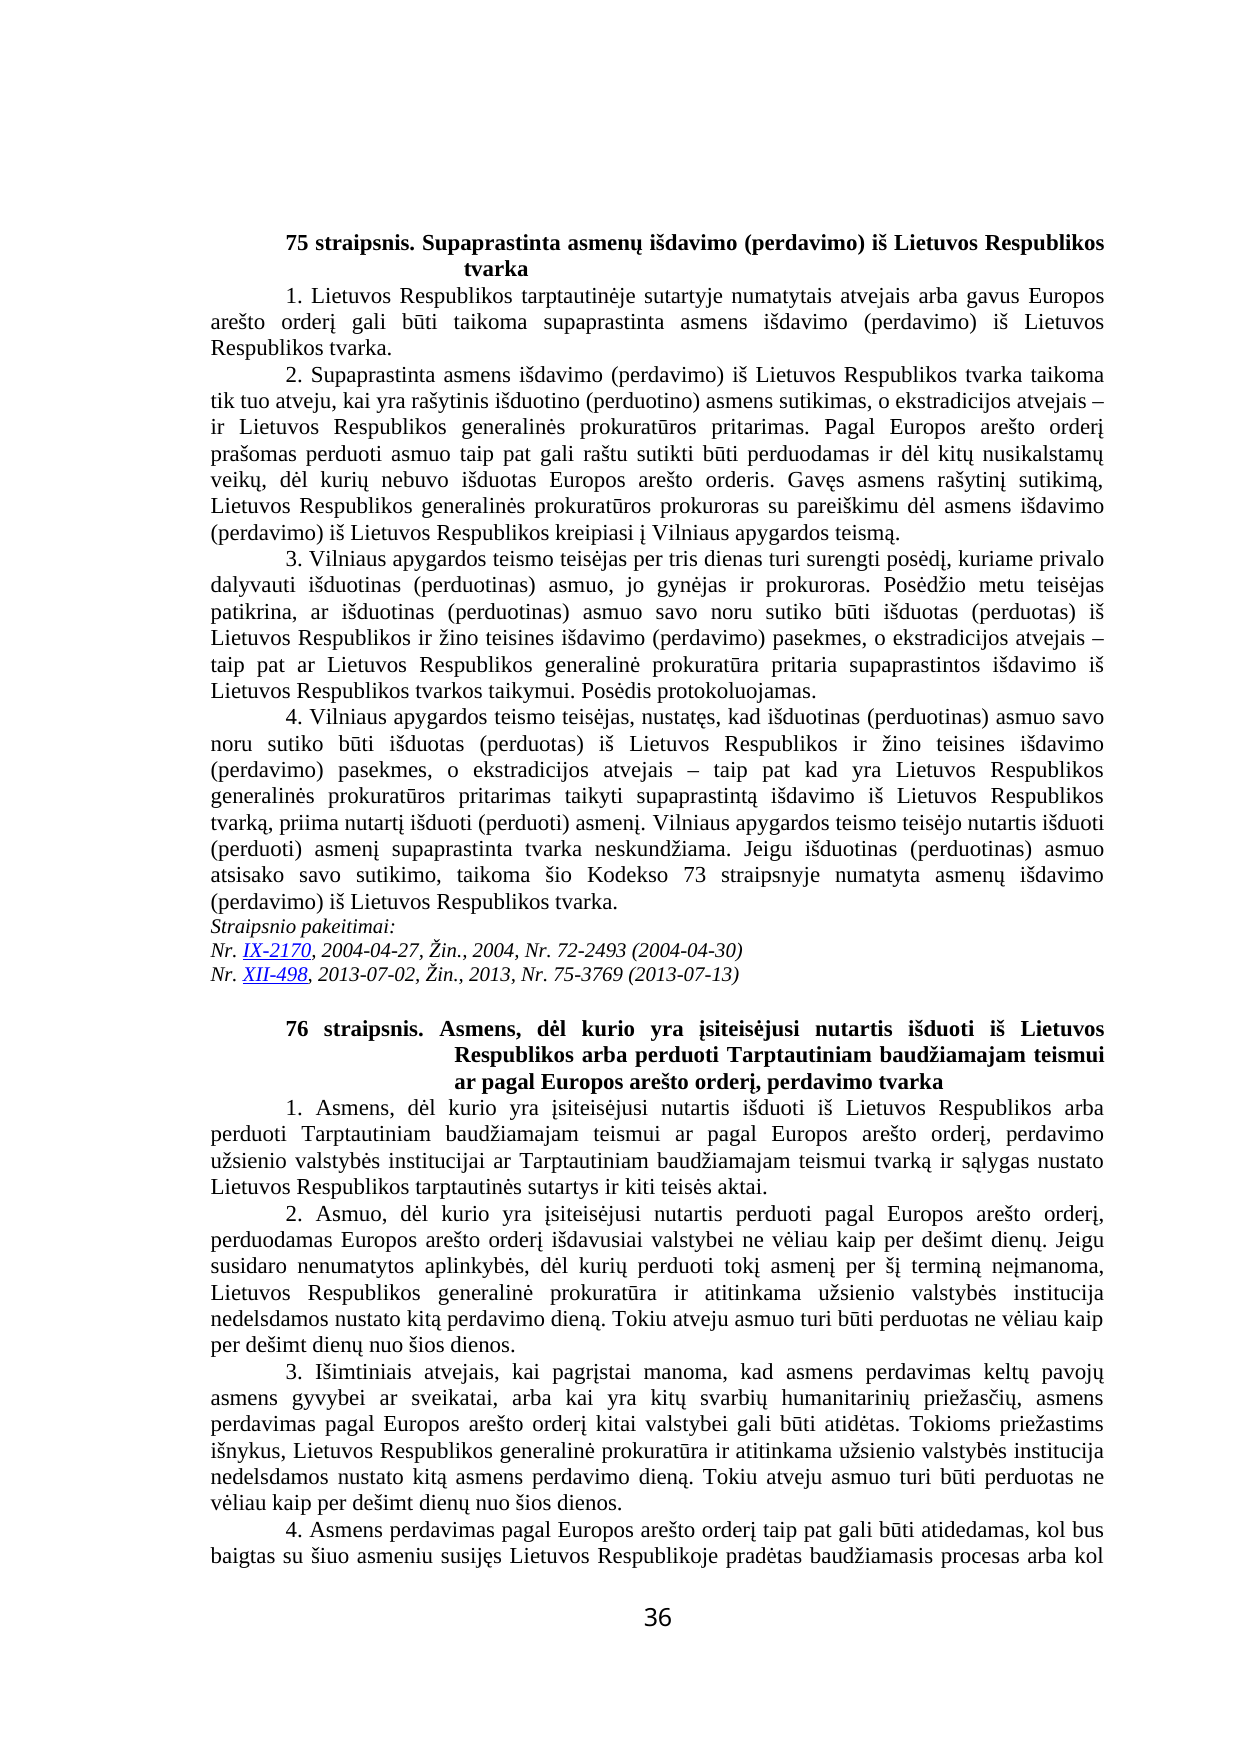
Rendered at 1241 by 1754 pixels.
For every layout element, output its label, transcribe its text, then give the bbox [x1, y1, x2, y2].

text 76 straipsnis. Asmens, dėl kurio yra įsiteisėjusi nutartis išduoti iš Lietuvos Respublikos arba perduoti Tarptautiniam baudžiamajam teismui ar pagal Europos arešto orderį, perdavimo tvarka [285, 1015, 1105, 1094]
text 4. Asmens perdavimas pagal Europos arešto orderį taip pat gali būti atidedamas, kol bus baigtas su šiuo asmeniu susijęs Lietuvos Respublikoje pradėtas baudžiamasis procesas arba kol [210, 1516, 1105, 1568]
text 4. Vilniaus apygardos teismo teisėjas, nustatęs, kad išduotinas (perduotinas) asmuo savo noru sutiko būti išduotas (perduotas) iš Lietuvos Respublikos ir žino teisines išdavimo (perdavimo) pasekmes, o ekstradicijos atvejais – taip pat kad yra Lietuvos Respublikos generalinės prokuratūros pritarimas taikyti supaprastintą išdavimo iš Lietuvos Respublikos tvarką, priima nutartį išduoti (perduoti) asmenį. Vilniaus apygardos teismo teisėjo nutartis išduoti (perduoti) asmenį supaprastinta tvarka neskundžiama. Jeigu išduotinas (perduotinas) asmuo atsisako savo sutikimo, taikoma šio Kodekso 73 straipsnyje numatyta asmenų išdavimo (perdavimo) iš Lietuvos Respublikos tvarka. [210, 703, 1105, 914]
text 2. Supaprastinta asmens išdavimo (perdavimo) iš Lietuvos Respublikos tvarka taikoma tik tuo atveju, kai yra rašytinis išduotino (perduotino) asmens sutikimas, o ekstradicijos atvejais – ir Lietuvos Respublikos generalinės prokuratūros pritarimas. Pagal Europos arešto orderį prašomas perduoti asmuo taip pat gali raštu sutikti būti perduodamas ir dėl kitų nusikalstamų veikų, dėl kurių nebuvo išduotas Europos arešto orderis. Gavęs asmens rašytinį sutikimą, Lietuvos Respublikos generalinės prokuratūros prokuroras su pareiškimu dėl asmens išdavimo (perdavimo) iš Lietuvos Respublikos kreipiasi į Vilniaus apygardos teismą. [210, 361, 1105, 545]
text Nr. IX-2170, 2004-04-27, Žin., 2004, Nr. 72-2493 (2004-04-30) [210, 938, 1105, 962]
text 1. Lietuvos Respublikos tarptautinėje sutartyje numatytais atvejais arba gavus Europos arešto orderį gali būti taikoma supaprastinta asmens išdavimo (perdavimo) iš Lietuvos Respublikos tvarka. [210, 282, 1105, 361]
text 3. Vilniaus apygardos teismo teisėjas per tris dienas turi surengti posėdį, kuriame privalo dalyvauti išduotinas (perduotinas) asmuo, jo gynėjas ir prokuroras. Posėdžio metu teisėjas patikrina, ar išduotinas (perduotinas) asmuo savo noru sutiko būti išduotas (perduotas) iš Lietuvos Respublikos ir žino teisines išdavimo (perdavimo) pasekmes, o ekstradicijos atvejais – taip pat ar Lietuvos Respublikos generalinė prokuratūra pritaria supaprastintos išdavimo iš Lietuvos Respublikos tvarkos taikymui. Posėdis protokoluojamas. [210, 545, 1105, 703]
text 1. Asmens, dėl kurio yra įsiteisėjusi nutartis išduoti iš Lietuvos Respublikos arba perduoti Tarptautiniam baudžiamajam teismui ar pagal Europos arešto orderį, perdavimo užsienio valstybės institucijai ar Tarptautiniam baudžiamajam teismui tvarką ir sąlygas nustato Lietuvos Respublikos tarptautinės sutartys ir kiti teisės aktai. [210, 1094, 1105, 1199]
text 3. Išimtiniais atvejais, kai pagrįstai manoma, kad asmens perdavimas keltų pavojų asmens gyvybei ar sveikatai, arba kai yra kitų svarbių humanitarinių priežasčių, asmens perdavimas pagal Europos arešto orderį kitai valstybei gali būti atidėtas. Tokioms priežastims išnykus, Lietuvos Respublikos generalinė prokuratūra ir atitinkama užsienio valstybės institucija nedelsdamos nustato kitą asmens perdavimo dieną. Tokiu atveju asmuo turi būti perduotas ne vėliau kaip per dešimt dienų nuo šios dienos. [210, 1358, 1105, 1516]
text Straipsnio pakeitimai: [210, 914, 1105, 938]
text 75 straipsnis. Supaprastinta asmenų išdavimo (perdavimo) iš Lietuvos Respublikos tvarka [285, 229, 1105, 282]
text 2. Asmuo, dėl kurio yra įsiteisėjusi nutartis perduoti pagal Europos arešto orderį, perduodamas Europos arešto orderį išdavusiai valstybei ne vėliau kaip per dešimt dienų. Jeigu susidaro nenumatytos aplinkybės, dėl kurių perduoti tokį asmenį per šį terminą neįmanoma, Lietuvos Respublikos generalinė prokuratūra ir atitinkama užsienio valstybės institucija nedelsdamos nustato kitą perdavimo dieną. Tokiu atveju asmuo turi būti perduotas ne vėliau kaip per dešimt dienų nuo šios dienos. [210, 1199, 1105, 1358]
text Nr. XII-498, 2013-07-02, Žin., 2013, Nr. 75-3769 (2013-07-13) [210, 962, 1105, 986]
